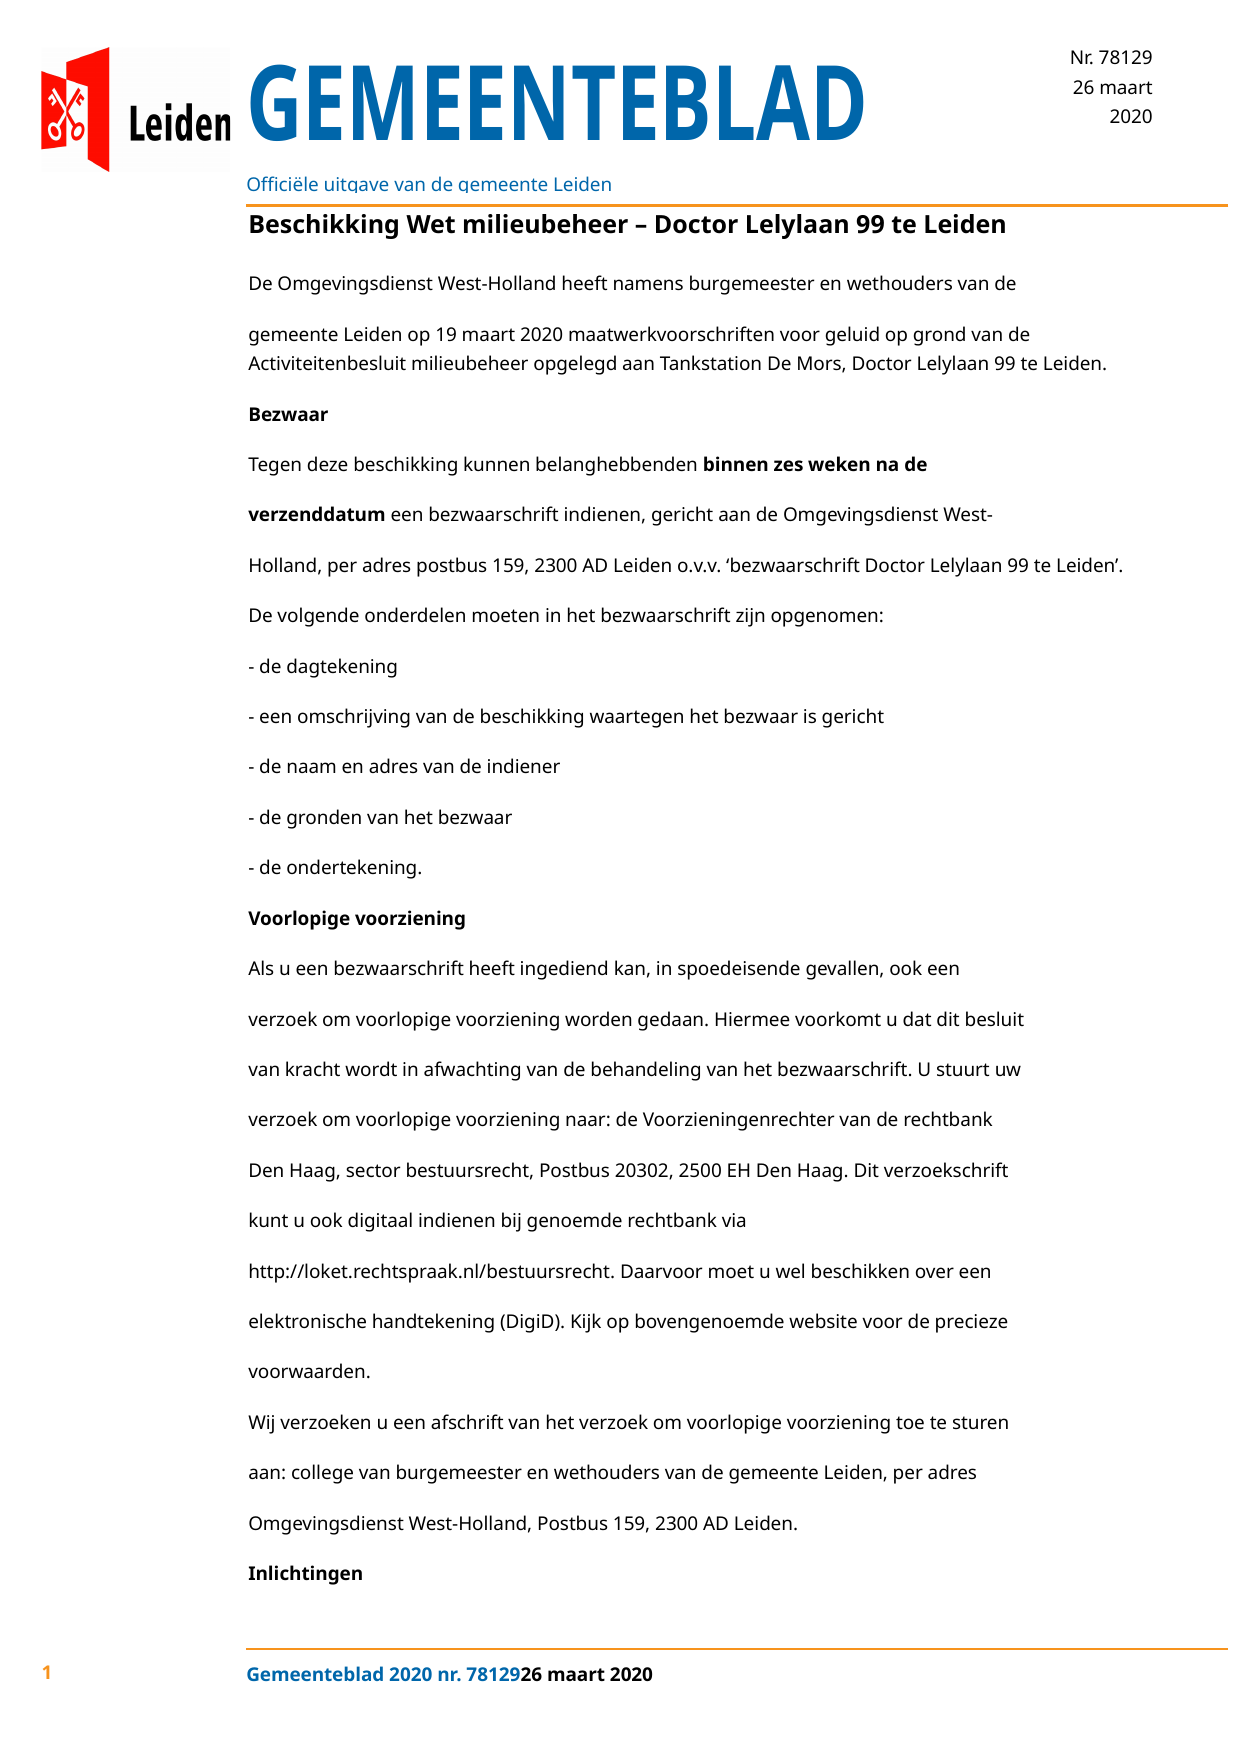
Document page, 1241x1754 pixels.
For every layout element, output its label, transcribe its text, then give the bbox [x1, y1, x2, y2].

text aan: college van burgemeester en wethouders van de gemeente Leiden, per adres [248, 1459, 1152, 1485]
text voorwaarden. [248, 1359, 1152, 1384]
text Holland, per adres postbus 159, 2300 AD Leiden o.v.v. ‘bezwaarschrift Doctor Lelylaan 99 te Leiden’. [248, 552, 1152, 578]
text verzoek om voorlopige voorziening naar: de Voorzieningenrechter van de rechtbank [248, 1107, 1152, 1132]
text http://loket.rechtspraak.nl/bestuursrecht. Daarvoor moet u wel beschikken over een [248, 1258, 1152, 1283]
text Wij verzoeken u een afschrift van het verzoek om voorlopige voorziening toe te sturen [248, 1409, 1152, 1435]
text De Omgevingsdienst West-Holland heeft namens burgemeester en wethouders van de [248, 270, 1152, 296]
text verzoek om voorlopige voorziening worden gedaan. Hiermee voorkomt u dat dit besluit [248, 1006, 1152, 1031]
text - de dagtekening [248, 653, 1152, 678]
text Als u een bezwaarschrift heeft ingediend kan, in spoedeisende gevallen, ook een [248, 955, 1152, 981]
text - de gronden van het bezwaar [248, 804, 1152, 830]
text - de naam en adres van de indiener [248, 754, 1152, 779]
text Beschikking Wet milieubeheer – Doctor Lelylaan 99 te Leiden [248, 207, 1152, 241]
picture [41, 47, 231, 172]
text verzenddatum een bezwaarschrift indienen, gericht aan de Omgevingsdienst West- [248, 502, 1152, 527]
text Bezwaar [248, 401, 1152, 426]
text Inlichtingen [248, 1560, 1152, 1586]
text - een omschrijving van de beschikking waartegen het bezwaar is gericht [248, 703, 1152, 729]
text Omgevingsdienst West-Holland, Postbus 159, 2300 AD Leiden. [248, 1510, 1152, 1536]
text De volgende onderdelen moeten in het bezwaarschrift zijn opgenomen: [248, 602, 1152, 628]
text - de ondertekening. [248, 854, 1152, 880]
text kunt u ook digitaal indienen bij genoemde rechtbank via [248, 1207, 1152, 1233]
text van kracht wordt in afwachting van de behandeling van het bezwaarschrift. U stuurt uw [248, 1056, 1152, 1082]
text elektronische handtekening (DigiD). Kijk op bovengenoemde website voor de precieze [248, 1308, 1152, 1334]
text Tegen deze beschikking kunnen belanghebbenden binnen zes weken na de [248, 451, 1152, 477]
text Den Haag, sector bestuursrecht, Postbus 20302, 2500 EH Den Haag. Dit verzoekschrift [248, 1157, 1152, 1183]
text gemeente Leiden op 19 maart 2020 maatwerkvoorschriften voor geluid op grond van de Activiteitenbesluit milieubeheer opgelegd aan Tankstation De Mors, Doctor Lelylaan 99 te Leiden. [248, 321, 1152, 376]
text Voorlopige voorziening [248, 905, 1152, 931]
